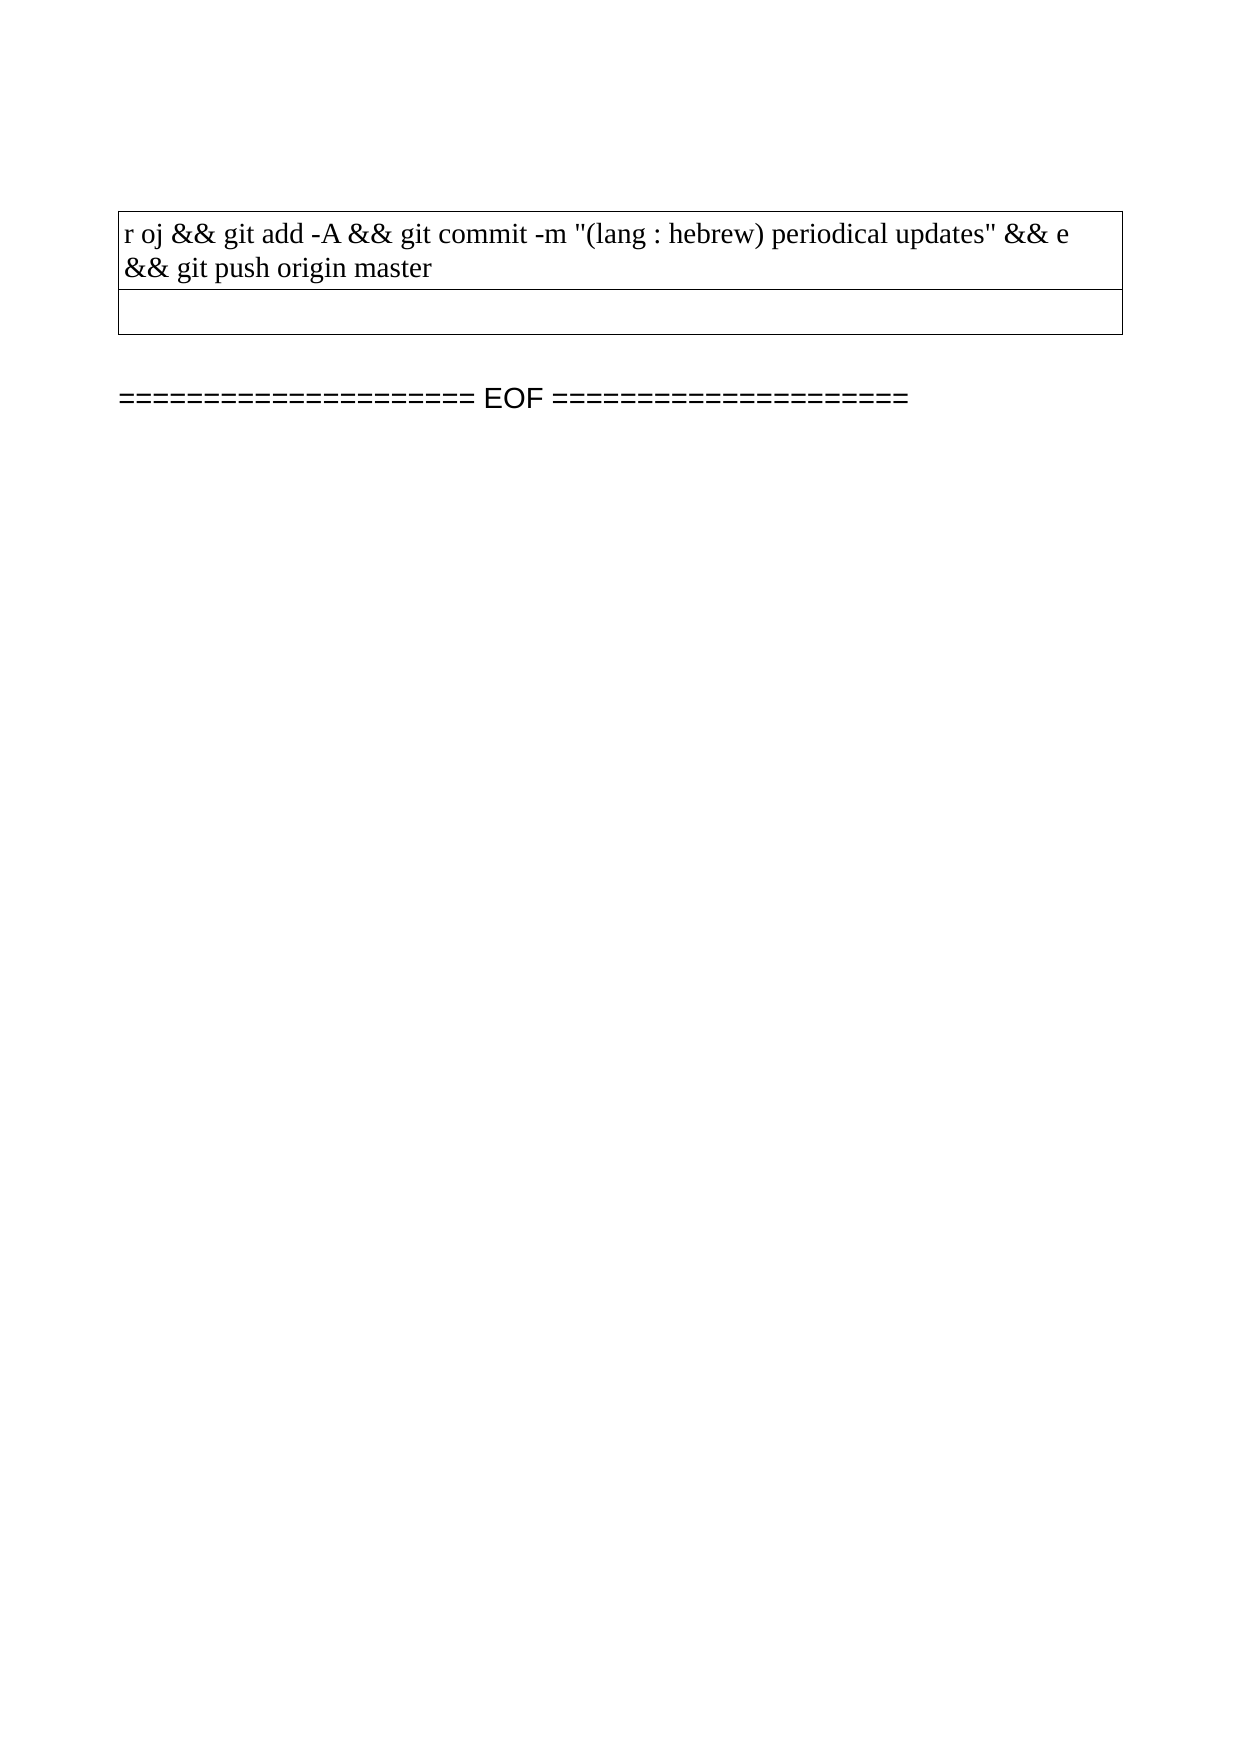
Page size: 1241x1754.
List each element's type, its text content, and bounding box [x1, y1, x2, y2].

text ===================== EOF ===================== [118, 381, 1122, 414]
table_cell [119, 290, 1122, 334]
table_header r oj && git add -A && git commit -m "(lang : hebrew) periodical updates" && e && git push origin master [119, 212, 1122, 289]
